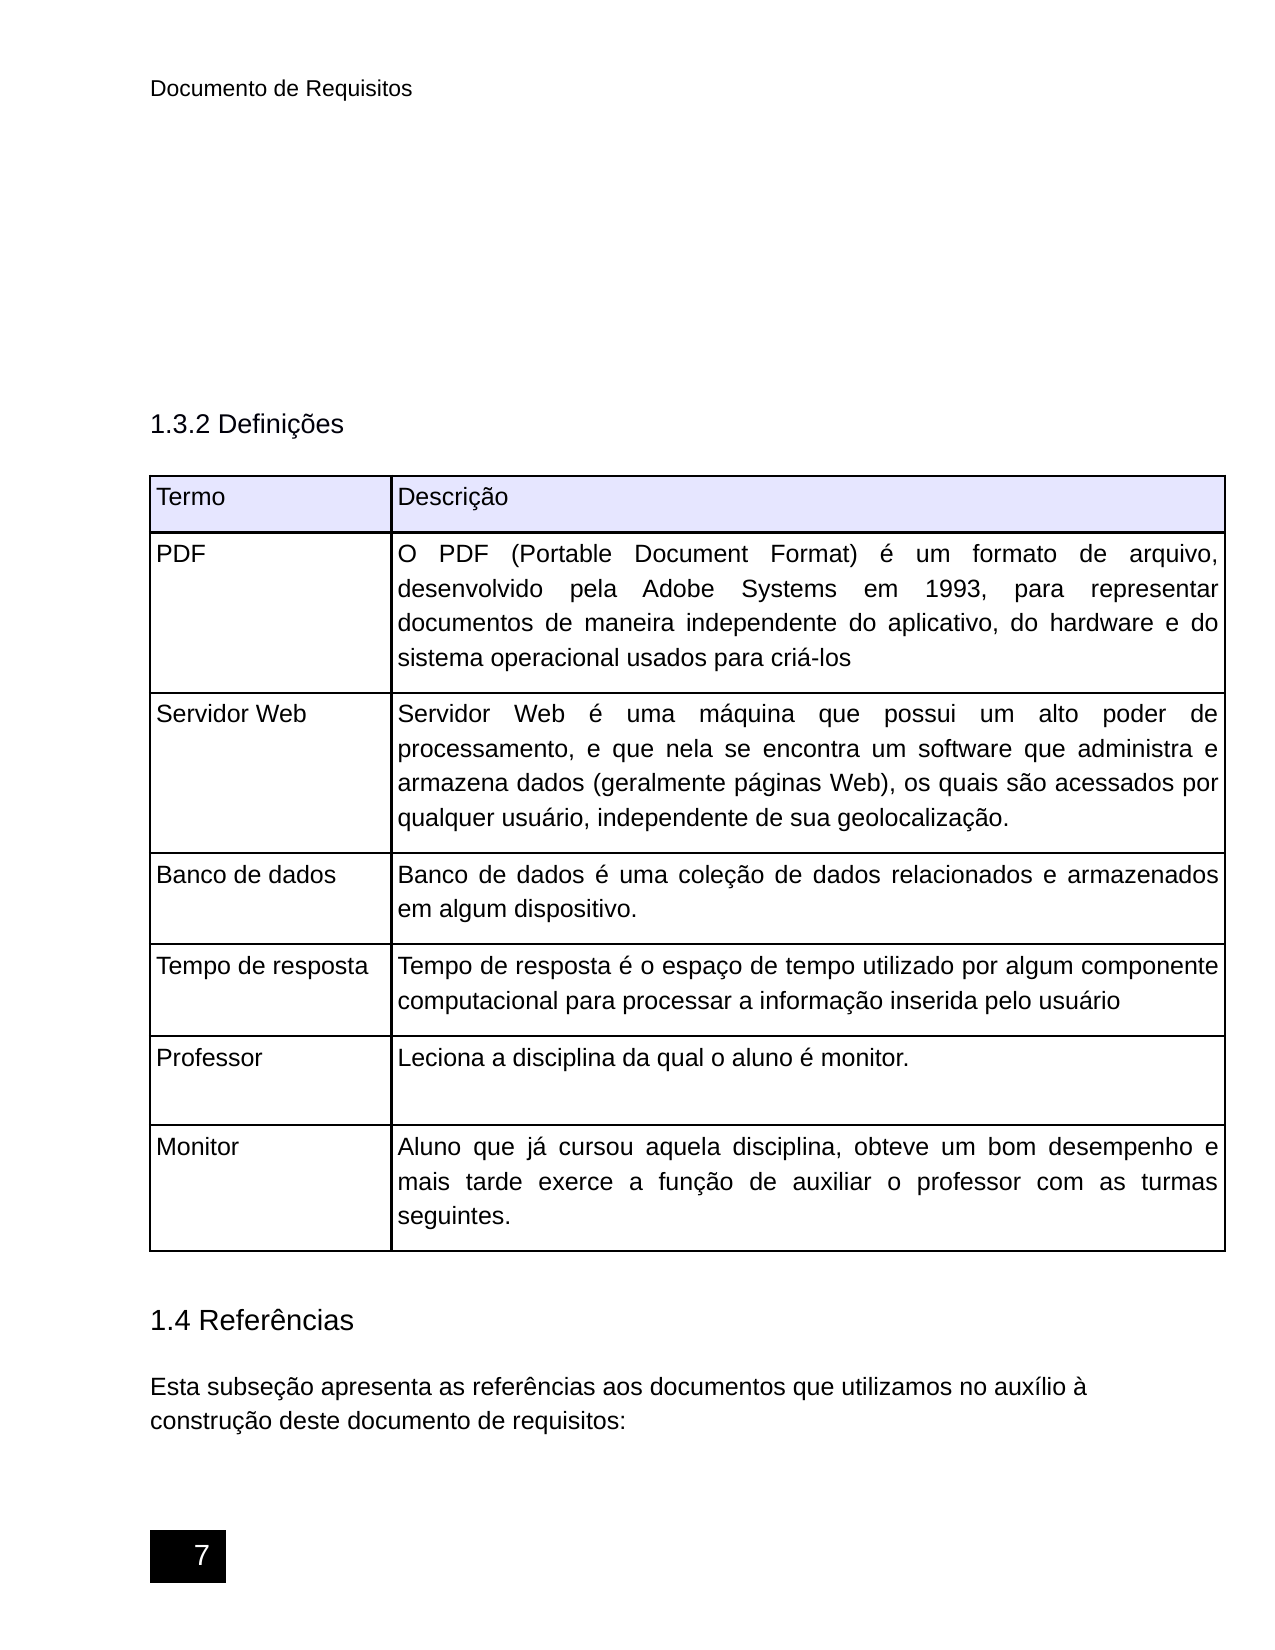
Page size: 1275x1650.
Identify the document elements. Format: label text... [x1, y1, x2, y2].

table_cell PDF [151, 534, 390, 692]
table_header Termo [151, 477, 390, 531]
table_header Descrição [393, 477, 1224, 531]
table_cell Leciona a disciplina da qual o aluno é monitor. [393, 1037, 1224, 1124]
table_cell Servidor Web é uma máquina que possui um alto poder de processamento, e que nela se encontra um software que administra e armazena dados (geralmente páginas Web), os quais são acessados por qualquer usuário, independente de sua geolocalização. [393, 694, 1224, 852]
subtitle 1.4 Referências [150, 1303, 1125, 1337]
table_cell Professor [151, 1037, 390, 1124]
table_cell Monitor [151, 1126, 390, 1250]
table_cell Banco de dados [151, 854, 390, 943]
table_cell Banco de dados é uma coleção de dados relacionados e armazenados em algum dispositivo. [393, 854, 1224, 943]
table_cell O PDF (Portable Document Format) é um formato de arquivo, desenvolvido pela Adobe Systems em 1993, para representar documentos de maneira independente do aplicativo, do hardware e do sistema operacional usados para criá-los [393, 534, 1224, 692]
table_cell Tempo de resposta é o espaço de tempo utilizado por algum componente computacional para processar a informação inserida pelo usuário [393, 945, 1224, 1035]
text Esta subseção apresenta as referências aos documentos que utilizamos no auxílio à construção deste documento de requisitos: [150, 1372, 1125, 1435]
table_cell Tempo de resposta [151, 945, 390, 1035]
subtitle 1.3.2 Definições [150, 408, 1125, 439]
table_cell Servidor Web [151, 694, 390, 852]
table_cell Aluno que já cursou aquela disciplina, obteve um bom desempenho e mais tarde exerce a função de auxiliar o professor com as turmas seguintes. [393, 1126, 1224, 1250]
